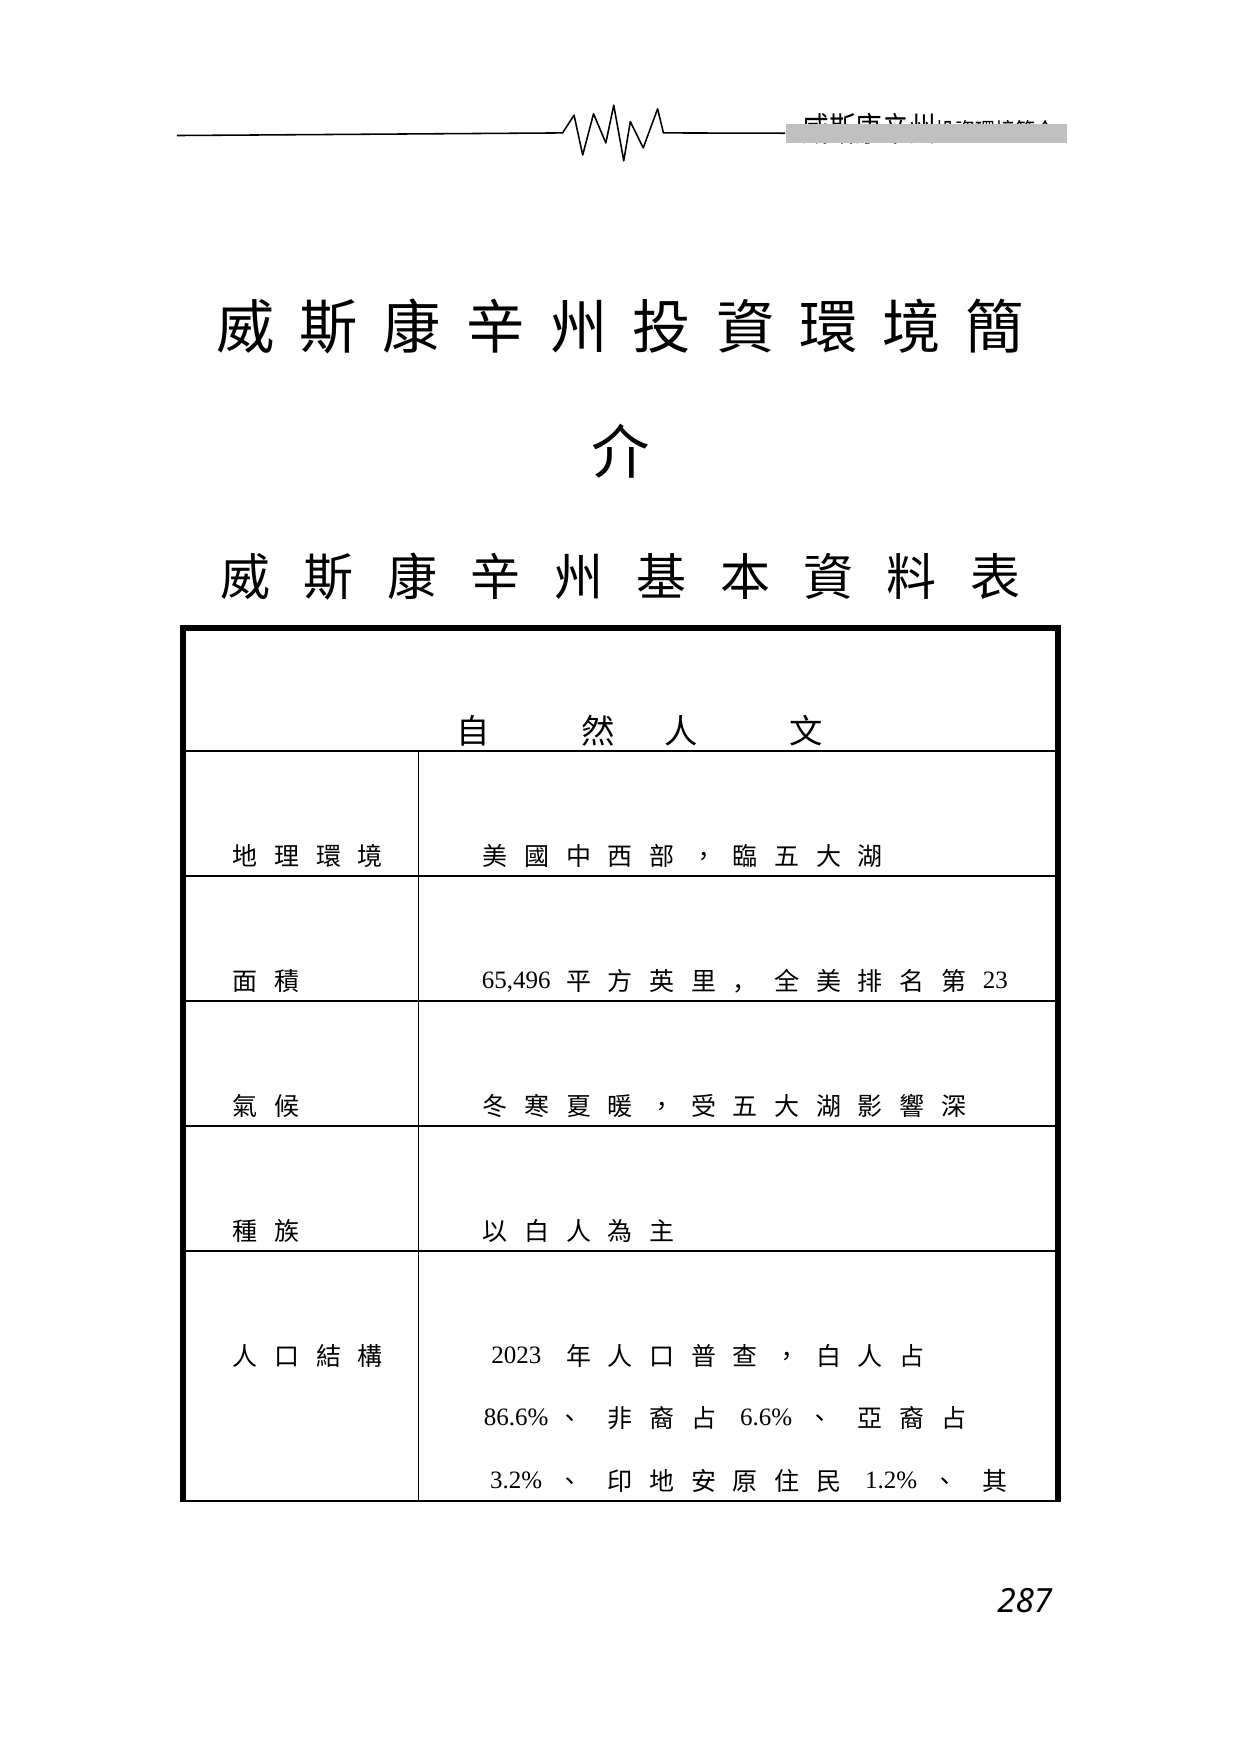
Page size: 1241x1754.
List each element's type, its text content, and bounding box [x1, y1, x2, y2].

table_cell 冬寒夏暖，受五大湖影響深 [419, 1002, 1055, 1125]
table_header 自 然 人 文 [186, 631, 1055, 750]
table_cell 面積 [186, 877, 418, 1000]
text 威斯康辛州投資環境簡介 [183, 250, 1058, 500]
table_cell 以白人為主 [419, 1127, 1055, 1250]
table_cell 2023年人口普查，白人占86.6%、非裔占6.6%、亞裔占3.2%、印地安原住民1.2%、其 [419, 1252, 1055, 1500]
table_cell 氣候 [186, 1002, 418, 1125]
table_cell 美國中西部，臨五大湖 [419, 752, 1055, 875]
text 威斯康辛州基本資料表 [183, 500, 1058, 625]
table_cell 65,496平方英里，全美排名第23 [419, 877, 1055, 1000]
table_cell 人口結構 [186, 1252, 418, 1500]
table_cell 種族 [186, 1127, 418, 1250]
table_cell 地理環境 [186, 752, 418, 875]
